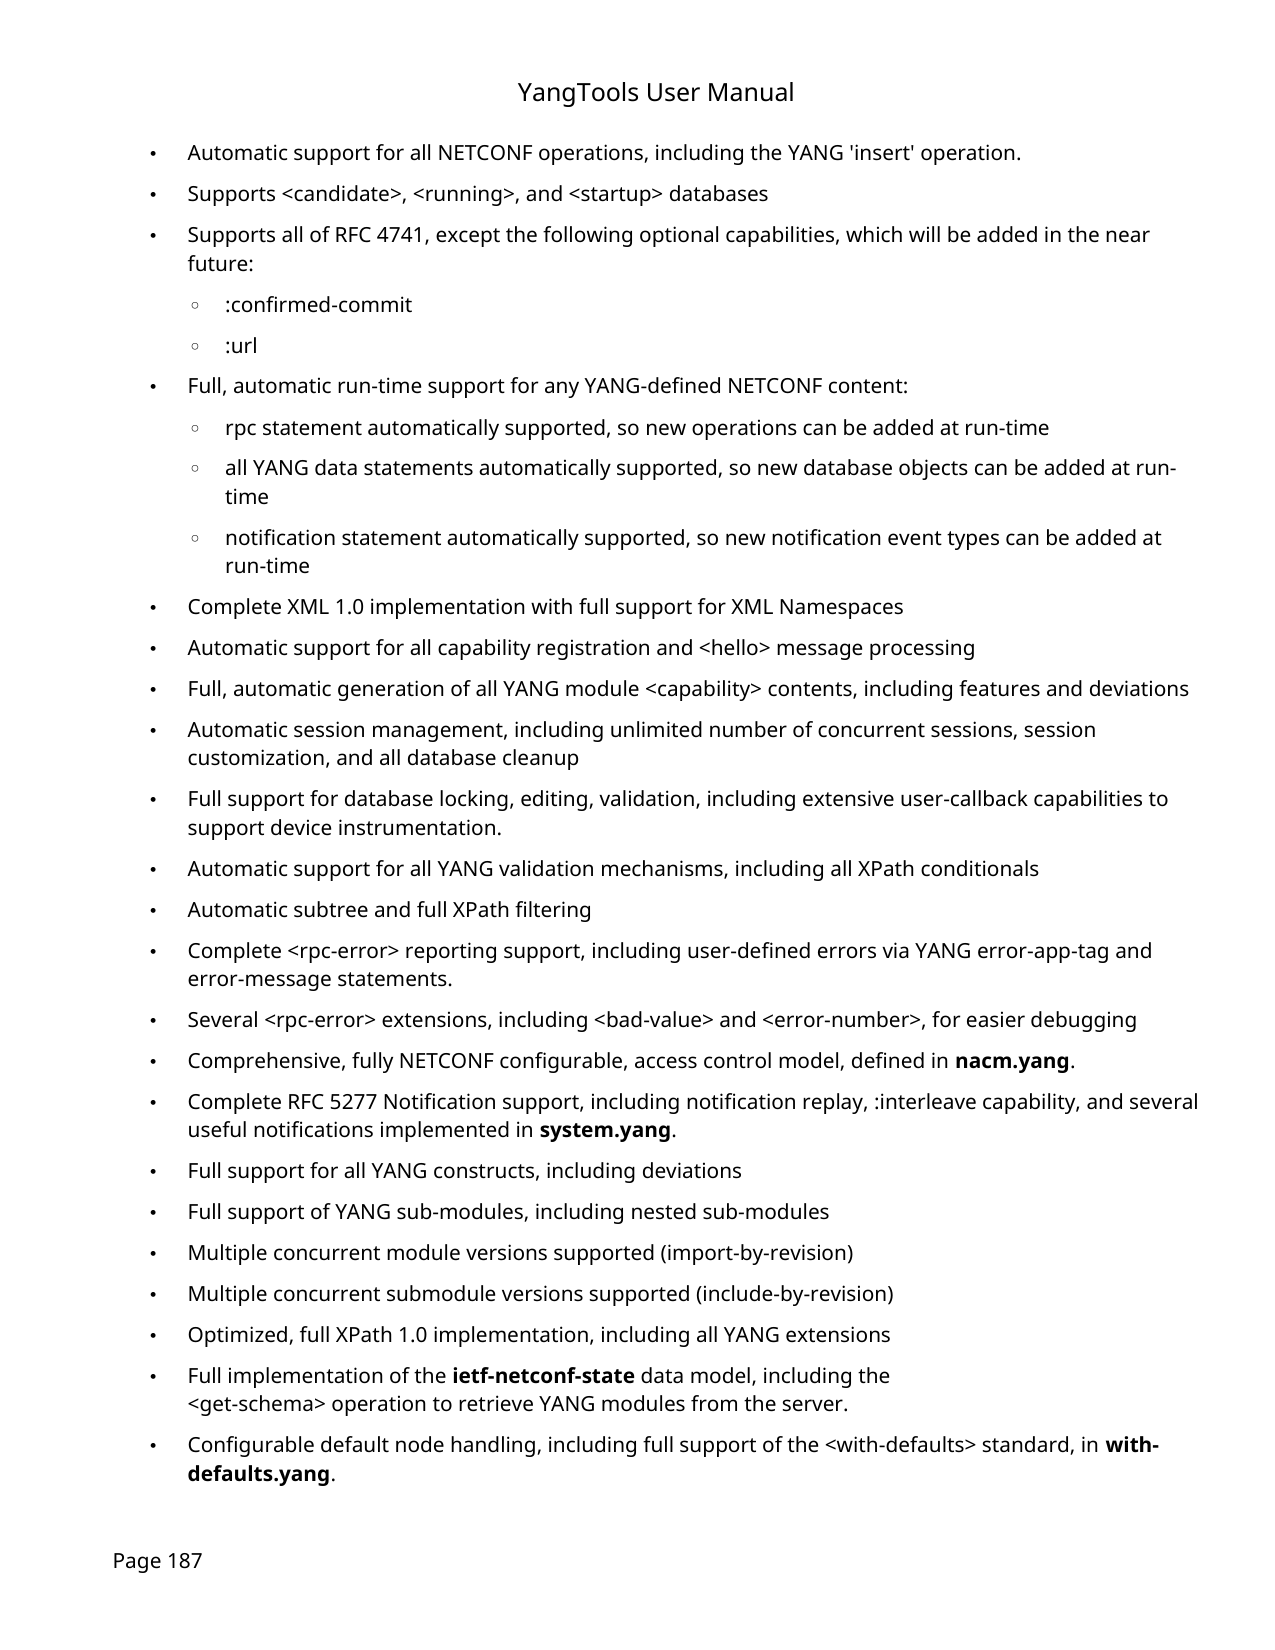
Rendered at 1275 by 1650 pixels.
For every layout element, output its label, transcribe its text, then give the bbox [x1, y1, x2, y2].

list Automatic session management, including unlimited number of concurrent sessions, session customization, and all database cleanup [150, 715, 1200, 772]
list Supports <candidate>, <running>, and <startup> databases [150, 179, 1200, 208]
list Multiple concurrent submodule versions supported (include-by-revision) [150, 1279, 1200, 1308]
list Multiple concurrent module versions supported (import-by-revision) [150, 1238, 1200, 1267]
list Automatic support for all YANG validation mechanisms, including all XPath conditionals [150, 854, 1200, 882]
list Complete XML 1.0 implementation with full support for XML Namespaces [150, 592, 1200, 621]
list Complete RFC 5277 Notification support, including notification replay, :interleave capability, and several useful notifications implemented in system.yang. [150, 1087, 1200, 1144]
list :url [187, 331, 1200, 359]
list Several <rpc-error> extensions, including <bad-value> and <error-number>, for easier debugging [150, 1005, 1200, 1033]
list Full, automatic generation of all YANG module <capability> contents, including features and deviations [150, 674, 1200, 703]
list Full implementation of the ietf-netconf-state data model, including the <get-schema> operation to retrieve YANG modules from the server. [150, 1361, 1200, 1418]
list Automatic support for all NETCONF operations, including the YANG 'insert' operation. [150, 138, 1200, 167]
list Full, automatic run-time support for any YANG-defined NETCONF content: [150, 372, 1200, 400]
list rpc statement automatically supported, so new operations can be added at run-time [187, 413, 1200, 441]
list Full support of YANG sub-modules, including nested sub-modules [150, 1197, 1200, 1226]
list notification statement automatically supported, so new notification event types can be added at run-time [187, 523, 1200, 580]
list Complete <rpc-error> reporting support, including user-defined errors via YANG error-app-tag and error-message statements. [150, 936, 1200, 993]
list Supports all of RFC 4741, except the following optional capabilities, which will be added in the near future: [150, 220, 1200, 277]
list Automatic support for all capability registration and <hello> message processing [150, 633, 1200, 662]
list Configurable default node handling, including full support of the <with-defaults> standard, in with-defaults.yang. [150, 1430, 1200, 1487]
list Optimized, full XPath 1.0 implementation, including all YANG extensions [150, 1320, 1200, 1348]
list Comprehensive, fully NETCONF configurable, access control model, defined in nacm.yang. [150, 1046, 1200, 1074]
list Full support for all YANG constructs, including deviations [150, 1156, 1200, 1185]
list all YANG data statements automatically supported, so new database objects can be added at run-time [187, 453, 1200, 510]
list Automatic subtree and full XPath filtering [150, 895, 1200, 923]
list :confirmed-commit [187, 290, 1200, 318]
list Full support for database locking, editing, validation, including extensive user-callback capabilities to support device instrumentation. [150, 784, 1200, 841]
